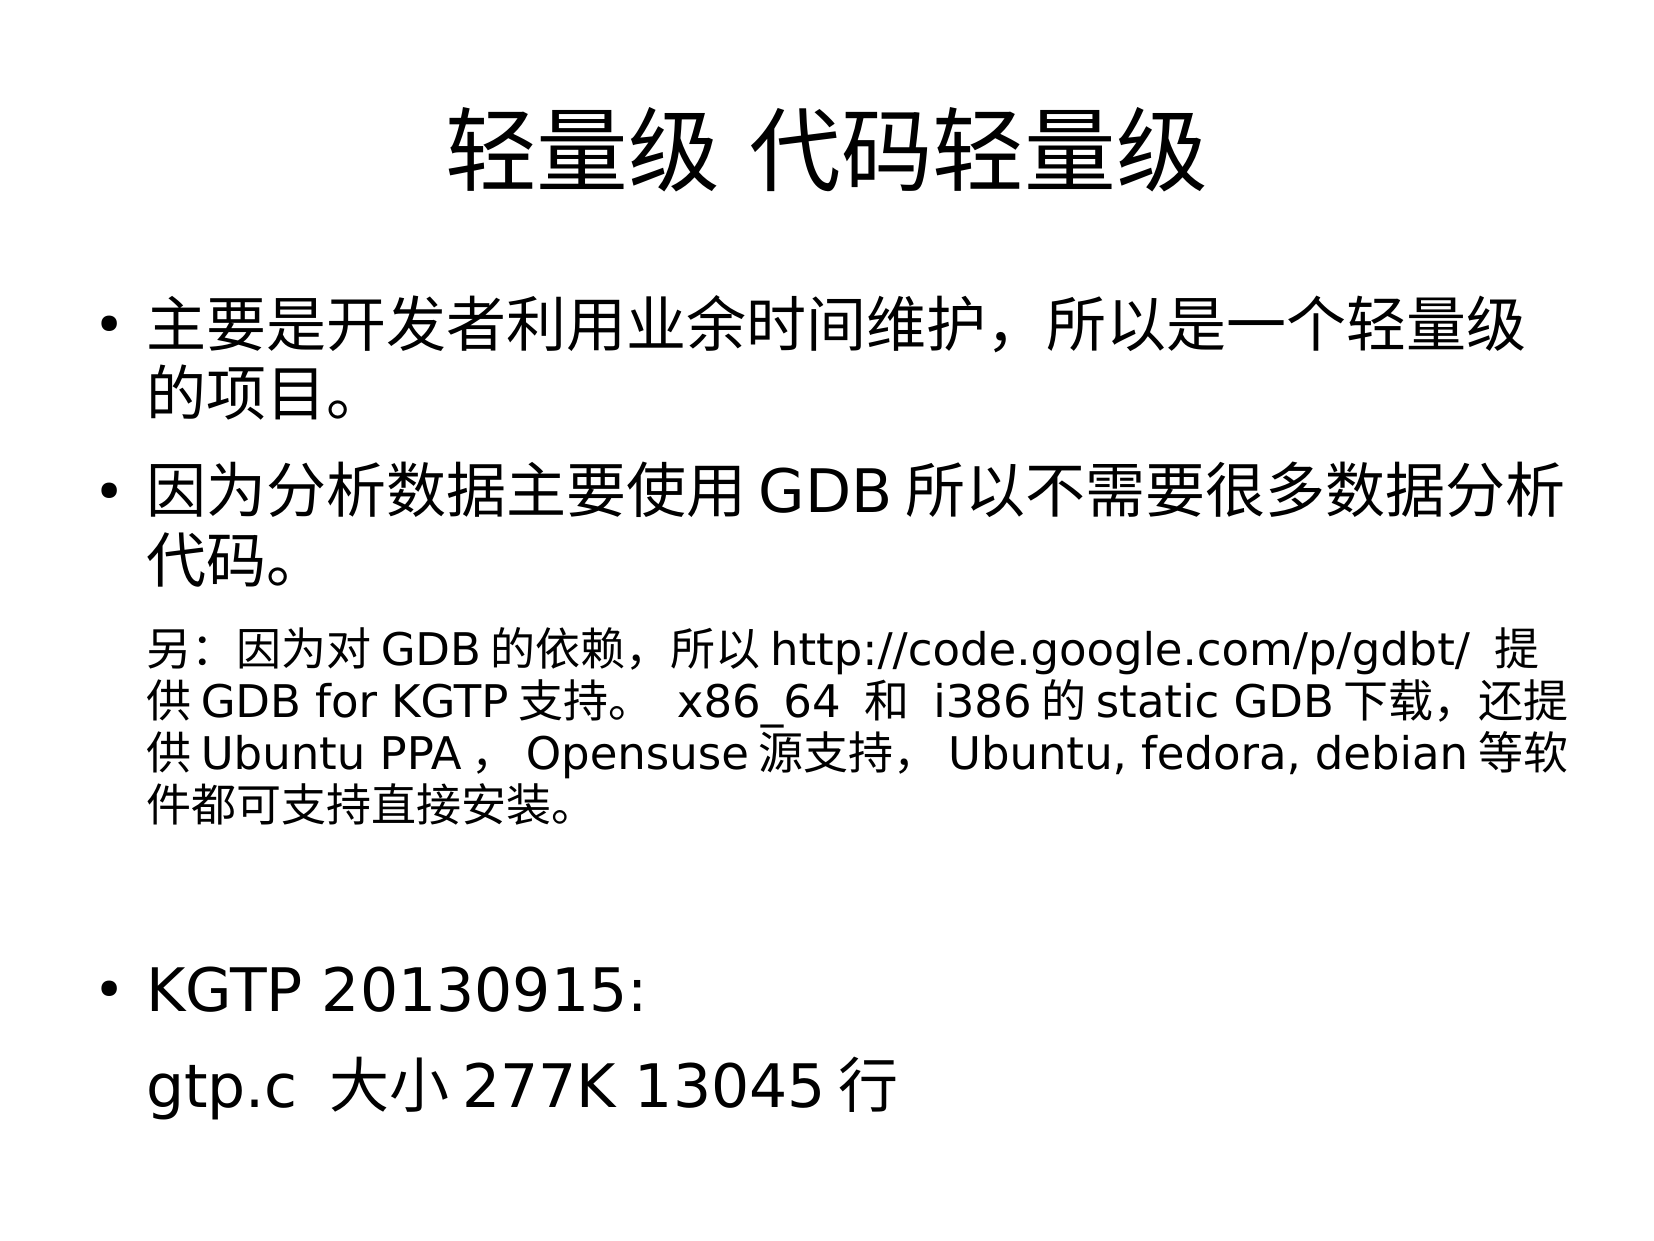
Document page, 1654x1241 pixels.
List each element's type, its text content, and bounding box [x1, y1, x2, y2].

list 主要是开发者利用业余时间维护，所以是一个轻量级的项目。 因为分析数据主要使用GDB所以不需要很多数据分析代码。 另：因为对GDB的依赖，所以http://code.google.com/p/gdbt/ 提供GDB for KGTP支持。 x86_64 和 i386的static GDB下载，还提供Ubuntu PPA，Opensuse源支持，Ubuntu, fedora, debian等软件都可支持直接安装。 KGTP 20130915: gtp.c 大小277K 13045行 [82, 290, 1571, 1123]
title 轻量级 代码轻量级 [82, 49, 1571, 257]
